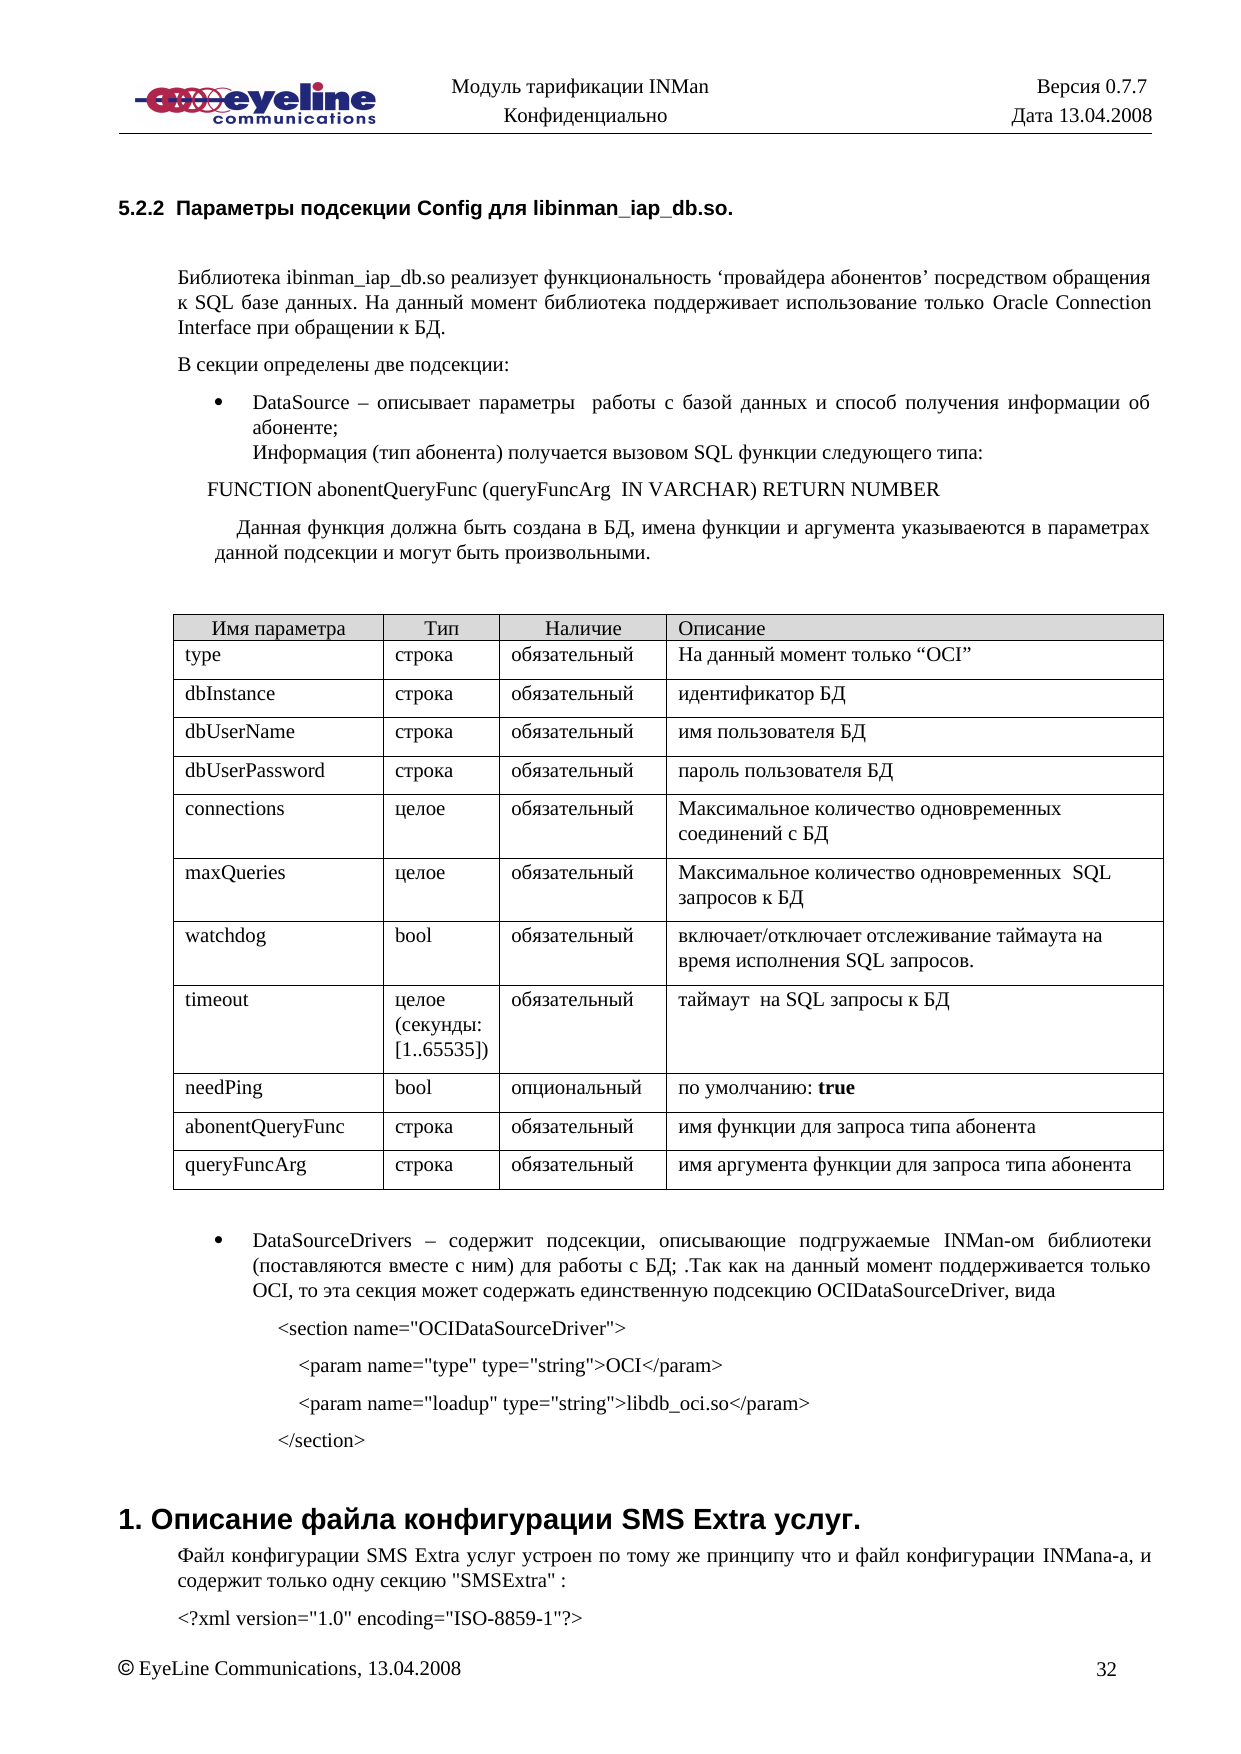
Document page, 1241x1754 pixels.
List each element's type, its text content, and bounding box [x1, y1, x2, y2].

table_cell строка [384, 1151, 499, 1189]
table_cell обязательный [500, 1113, 666, 1150]
table_cell обязательный [500, 986, 666, 1073]
table_cell целое [384, 795, 499, 858]
table_header Тип [384, 615, 499, 640]
text Библиотека ibinman_iap_db.so реализует функциональность ‘провайдера абонентов’ посредством обращения к SQL базе данных. На данный момент библиотека поддерживает использование только Oracle Connection Interface при обращении к БД. [177, 264, 1151, 339]
table_cell bool [384, 1074, 499, 1112]
text <?xml version="1.0" encoding="ISO-8859-1"?> [177, 1605, 1151, 1630]
table_cell needPing [174, 1074, 383, 1112]
table_header Имя параметра [174, 615, 383, 640]
table_cell имя аргумента функции для запроса типа абонента [667, 1151, 1163, 1189]
table_cell watchdog [174, 922, 383, 985]
table_cell bool [384, 922, 499, 985]
table_cell dbUserPassword [174, 757, 383, 794]
text <param name="type" type="string">OCI</param> [215, 1352, 1151, 1377]
subtitle Параметры подсекции Config для libinman_iap_db.so. [118, 195, 1151, 220]
list DataSource – описывает параметры работы с базой данных и способ получения информации об абоненте; Информация (тип абонента) получается вызовом SQL функции следующего типа: [215, 389, 1151, 464]
table_cell обязательный [500, 718, 666, 756]
table_cell таймаут на SQL запросы к БД [667, 986, 1163, 1073]
table_cell maxQueries [174, 859, 383, 921]
table_cell Максимальное количество одновременных SQL запросов к БД [667, 859, 1163, 921]
table_cell по умолчанию: true [667, 1074, 1163, 1112]
table_cell обязательный [500, 680, 666, 717]
table_cell dbUserName [174, 718, 383, 756]
table_cell целое (cекунды: [1..65535]) [384, 986, 499, 1073]
table_cell имя пользователя БД [667, 718, 1163, 756]
table_cell обязательный [500, 922, 666, 985]
picture [135, 82, 376, 124]
table_cell пароль пользователя БД [667, 757, 1163, 794]
table_cell строка [384, 641, 499, 678]
table_cell строка [384, 1113, 499, 1150]
table_cell обязательный [500, 859, 666, 921]
table_cell строка [384, 718, 499, 756]
table_cell имя функции для запроса типа абонента [667, 1113, 1163, 1150]
table_cell опциональный [500, 1074, 666, 1112]
text FUNCTION abonentQueryFunc (queryFuncArg IN VARCHAR) RETURN NUMBER [207, 476, 1151, 501]
table_cell обязательный [500, 641, 666, 678]
table_header Наличие [500, 615, 666, 640]
table_cell dbInstance [174, 680, 383, 717]
table_cell целое [384, 859, 499, 921]
table_cell abonentQueryFunc [174, 1113, 383, 1150]
table_header Описание [667, 615, 1163, 640]
table_cell queryFuncArg [174, 1151, 383, 1189]
list DataSourceDrivers – содержит подсекции, описывающие подгружаемые INMan-ом библиотеки (поставляются вместе с ним) для работы с БД; .Так как на данный момент поддерживается только OCI, то эта секция может содержать единственную подсекцию OCIDataSourceDriver, вида [215, 1227, 1151, 1302]
subtitle Описание файла конфигурации SMS Extra услуг. [118, 1502, 1151, 1536]
table_cell обязательный [500, 795, 666, 858]
text <section name="OCIDataSourceDriver"> [215, 1315, 1151, 1340]
text Файл конфигурации SMS Extra услуг устроен по тому же принципу что и файл конфигурации INMana-a, и содержит только одну секцию "SMSExtra" : [177, 1542, 1151, 1592]
text В секции определены две подсекции: [177, 351, 1151, 376]
text <param name="loadup" type="string">libdb_oci.so</param> [215, 1390, 1151, 1415]
table_cell На данный момент только “OCI” [667, 641, 1163, 678]
table_cell обязательный [500, 757, 666, 794]
table_cell строка [384, 757, 499, 794]
table_cell type [174, 641, 383, 678]
table_cell обязательный [500, 1151, 666, 1189]
text </section> [215, 1427, 1151, 1452]
text Данная функция должна быть создана в БД, имена функции и аргумента указываеются в параметрах данной подсекции и могут быть произвольными. [215, 514, 1151, 564]
table_cell включает/отключает отслеживание таймаута на время исполнения SQL запросов. [667, 922, 1163, 985]
table_cell строка [384, 680, 499, 717]
table_cell Максимальное количество одновременных соединений c БД [667, 795, 1163, 858]
table_cell timeout [174, 986, 383, 1073]
table_cell connections [174, 795, 383, 858]
table_cell идентификатор БД [667, 680, 1163, 717]
